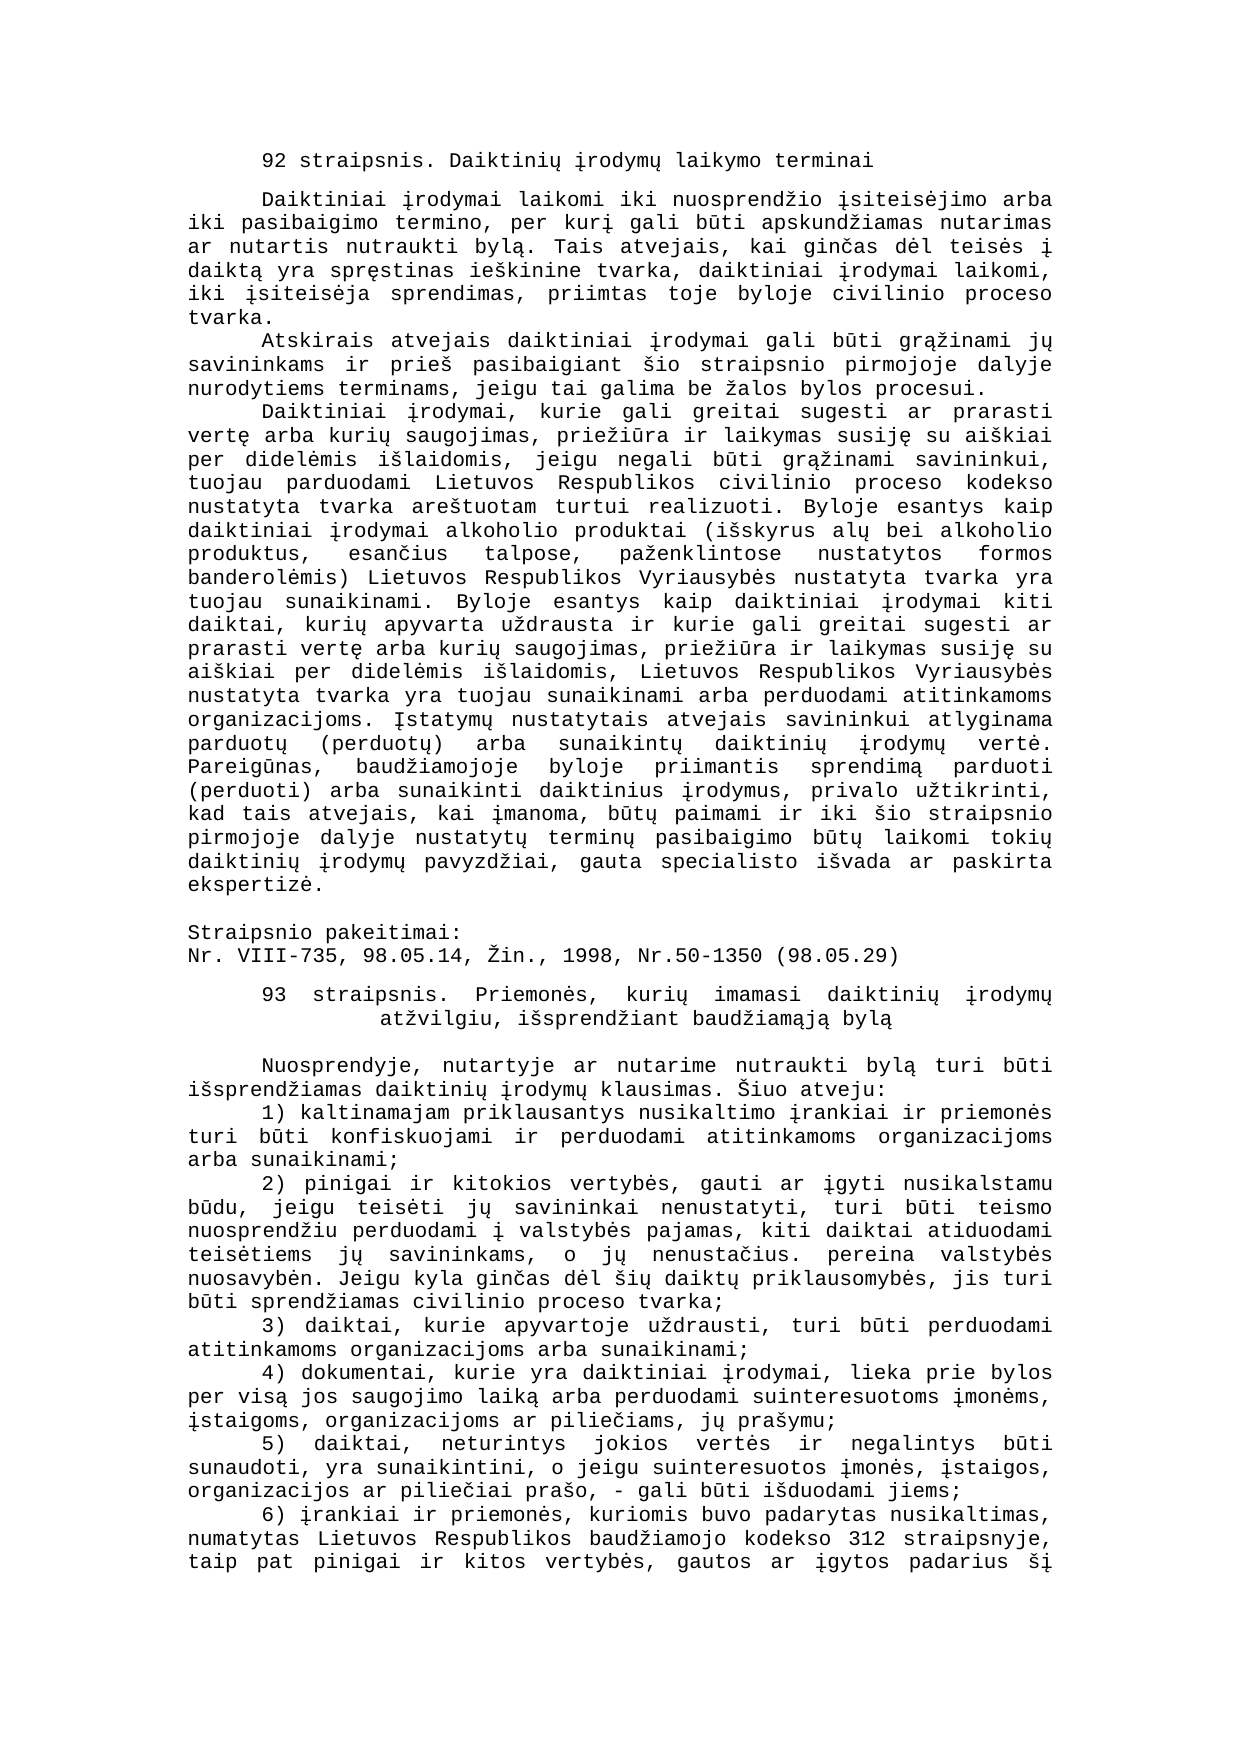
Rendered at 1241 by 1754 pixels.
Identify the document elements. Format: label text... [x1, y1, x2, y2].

text Straipsnio pakeitimai: [187, 922, 1053, 945]
text Nuosprendyje, nutartyje ar nutarime nutraukti bylą turi būti išsprendžiamas daiktinių įrodymų klausimas. Šiuo atveju: [187, 1055, 1053, 1102]
text 4) dokumentai, kurie yra daiktiniai įrodymai, lieka prie bylos per visą jos saugojimo laiką arba perduodami suinteresuotoms įmonėms, įstaigoms, organizacijoms ar piliečiams, jų prašymu; [187, 1362, 1053, 1433]
text 1) kaltinamajam priklausantys nusikaltimo įrankiai ir priemonės turi būti konfiskuojami ir perduodami atitinkamoms organizacijoms arba sunaikinami; [187, 1102, 1053, 1173]
text 6) įrankiai ir priemonės, kuriomis buvo padarytas nusikaltimas, numatytas Lietuvos Respublikos baudžiamojo kodekso 312 straipsnyje, taip pat pinigai ir kitos vertybės, gautos ar įgytos padarius šį [187, 1504, 1053, 1575]
text Daiktiniai įrodymai laikomi iki nuosprendžio įsiteisėjimo arba iki pasibaigimo termino, per kurį gali būti apskundžiamas nutarimas ar nutartis nutraukti bylą. Tais atvejais, kai ginčas dėl teisės į daiktą yra spręstinas ieškinine tvarka, daiktiniai įrodymai laikomi, iki įsiteisėja sprendimas, priimtas toje byloje civilinio proceso tvarka. [187, 189, 1053, 331]
text 2) pinigai ir kitokios vertybės, gauti ar įgyti nusikalstamu būdu, jeigu teisėti jų savininkai nenustatyti, turi būti teismo nuosprendžiu perduodami į valstybės pajamas, kiti daiktai atiduodami teisėtiems jų savininkams, o jų nenustačius. pereina valstybės nuosavybėn. Jeigu kyla ginčas dėl šių daiktų priklausomybės, jis turi būti sprendžiamas civilinio proceso tvarka; [187, 1173, 1053, 1315]
text 93 straipsnis. Priemonės, kurių imamasi daiktinių įrodymų atžvilgiu, išsprendžiant baudžiamąją bylą [261, 984, 1053, 1031]
text 3) daiktai, kurie apyvartoje uždrausti, turi būti perduodami atitinkamoms organizacijoms arba sunaikinami; [187, 1315, 1053, 1362]
text Daiktiniai įrodymai, kurie gali greitai sugesti ar prarasti vertę arba kurių saugojimas, priežiūra ir laikymas susiję su aiškiai per didelėmis išlaidomis, jeigu negali būti grąžinami savininkui, tuojau parduodami Lietuvos Respublikos civilinio proceso kodekso nustatyta tvarka areštuotam turtui realizuoti. Byloje esantys kaip daiktiniai įrodymai alkoholio produktai (išskyrus alų bei alkoholio produktus, esančius talpose, paženklintose nustatytos formos banderolėmis) Lietuvos Respublikos Vyriausybės nustatyta tvarka yra tuojau sunaikinami. Byloje esantys kaip daiktiniai įrodymai kiti daiktai, kurių apyvarta uždrausta ir kurie gali greitai sugesti ar prarasti vertę arba kurių saugojimas, priežiūra ir laikymas susiję su aiškiai per didelėmis išlaidomis, Lietuvos Respublikos Vyriausybės nustatyta tvarka yra tuojau sunaikinami arba perduodami atitinkamoms organizacijoms. Įstatymų nustatytais atvejais savininkui atlyginama parduotų (perduotų) arba sunaikintų daiktinių įrodymų vertė. Pareigūnas, baudžiamojoje byloje priimantis sprendimą parduoti (perduoti) arba sunaikinti daiktinius įrodymus, privalo užtikrinti, kad tais atvejais, kai įmanoma, būtų paimami ir iki šio straipsnio pirmojoje dalyje nustatytų terminų pasibaigimo būtų laikomi tokių daiktinių įrodymų pavyzdžiai, gauta specialisto išvada ar paskirta ekspertizė. [187, 401, 1053, 898]
text 92 straipsnis. Daiktinių įrodymų laikymo terminai [187, 150, 1053, 174]
text 5) daiktai, neturintys jokios vertės ir negalintys būti sunaudoti, yra sunaikintini, o jeigu suinteresuotos įmonės, įstaigos, organizacijos ar piliečiai prašo, - gali būti išduodami jiems; [187, 1433, 1053, 1504]
text Atskirais atvejais daiktiniai įrodymai gali būti grąžinami jų savininkams ir prieš pasibaigiant šio straipsnio pirmojoje dalyje nurodytiems terminams, jeigu tai galima be žalos bylos procesui. [187, 331, 1053, 401]
text Nr. VIII-735, 98.05.14, Žin., 1998, Nr.50-1350 (98.05.29) [187, 945, 1053, 969]
